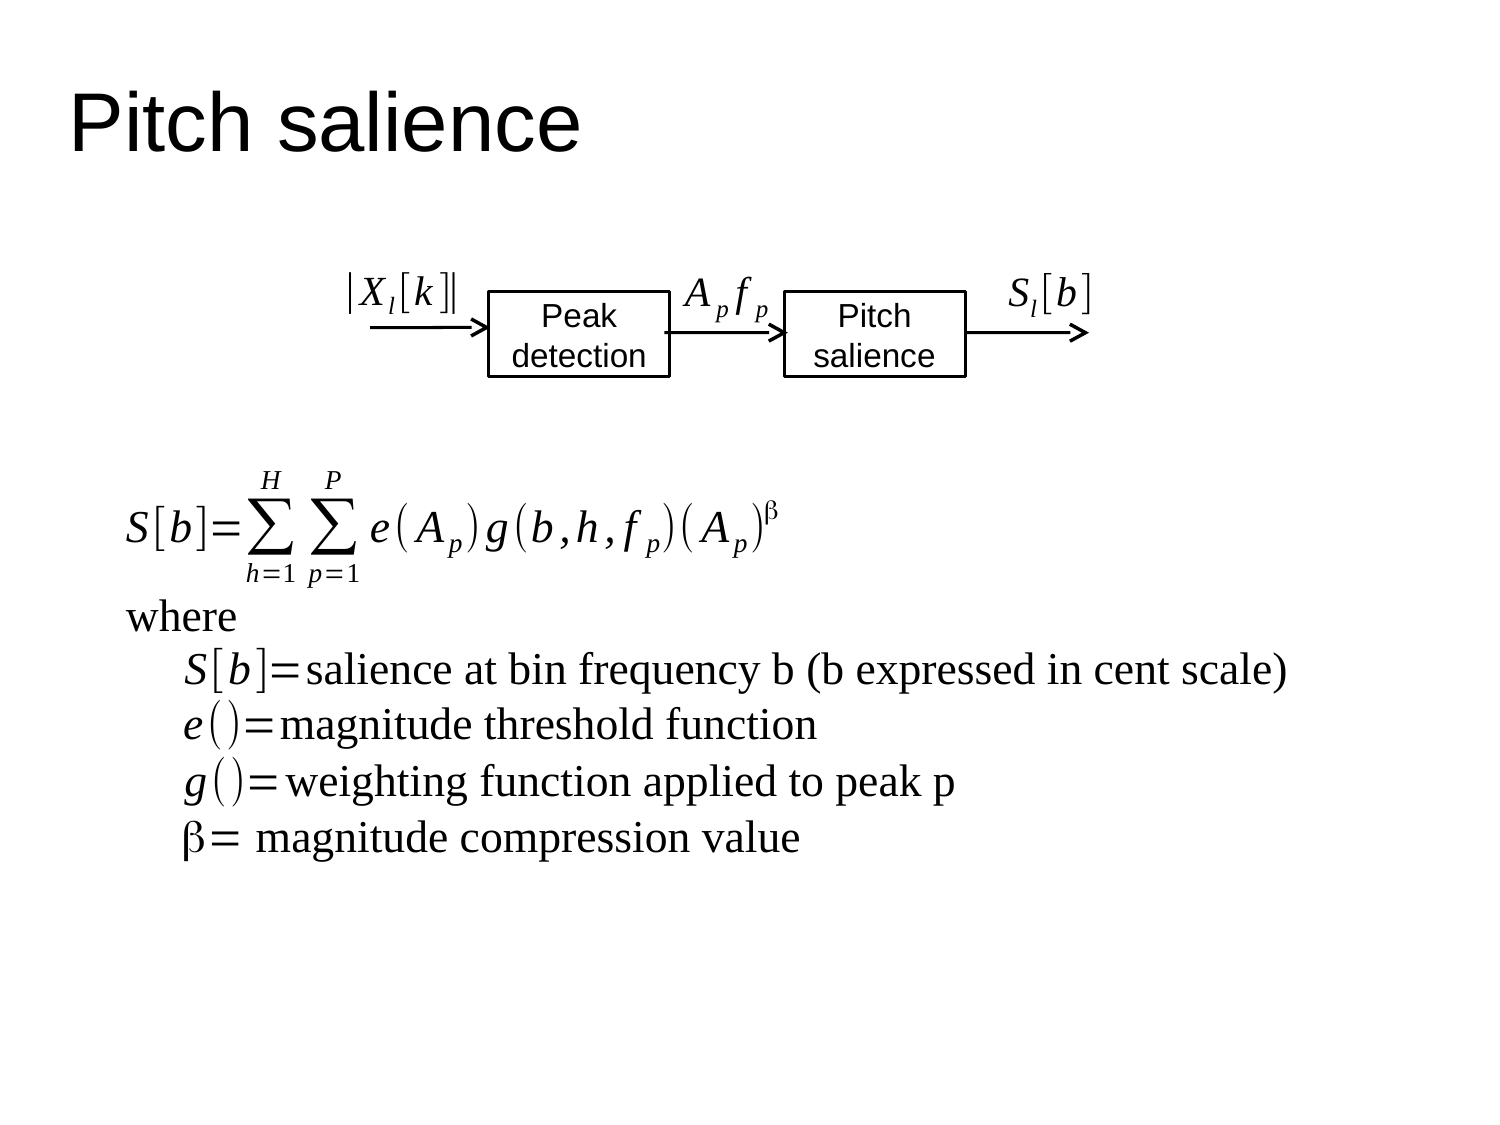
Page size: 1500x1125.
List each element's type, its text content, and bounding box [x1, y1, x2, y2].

title Pitch salience [38, 8, 1471, 238]
text_box Pitch salience [784, 291, 966, 377]
chart [336, 268, 469, 321]
chart [117, 464, 1306, 865]
chart [1000, 270, 1098, 323]
text_box Peak detection [488, 291, 670, 377]
chart [675, 270, 775, 323]
